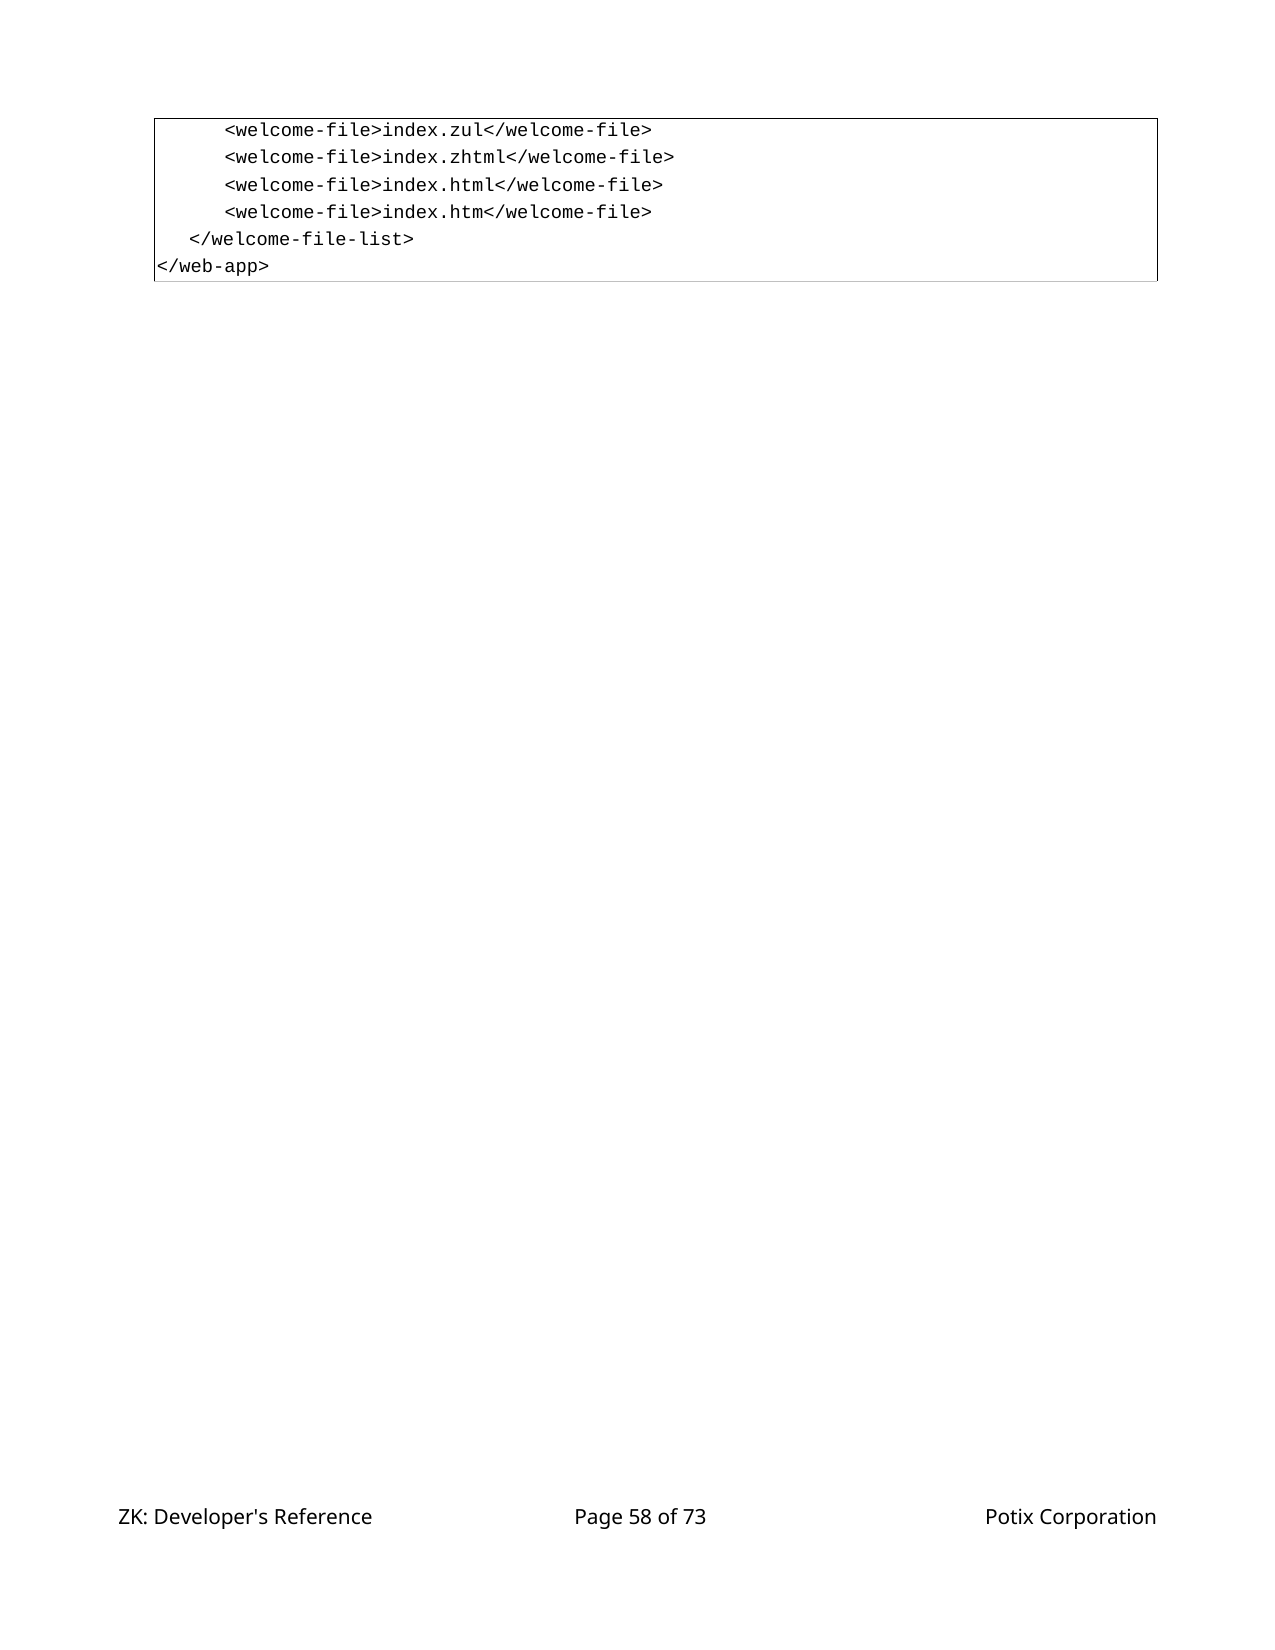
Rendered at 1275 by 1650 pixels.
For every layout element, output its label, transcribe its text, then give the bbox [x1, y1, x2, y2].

text <welcome-file>index.zhtml</welcome-file> [155, 145, 1157, 169]
text <welcome-file>index.zul</welcome-file> [155, 119, 1157, 142]
text <welcome-file>index.htm</welcome-file> [155, 200, 1157, 224]
text <welcome-file>index.html</welcome-file> [155, 172, 1157, 197]
text </web-app> [155, 254, 1157, 281]
text </welcome-file-list> [155, 227, 1157, 251]
